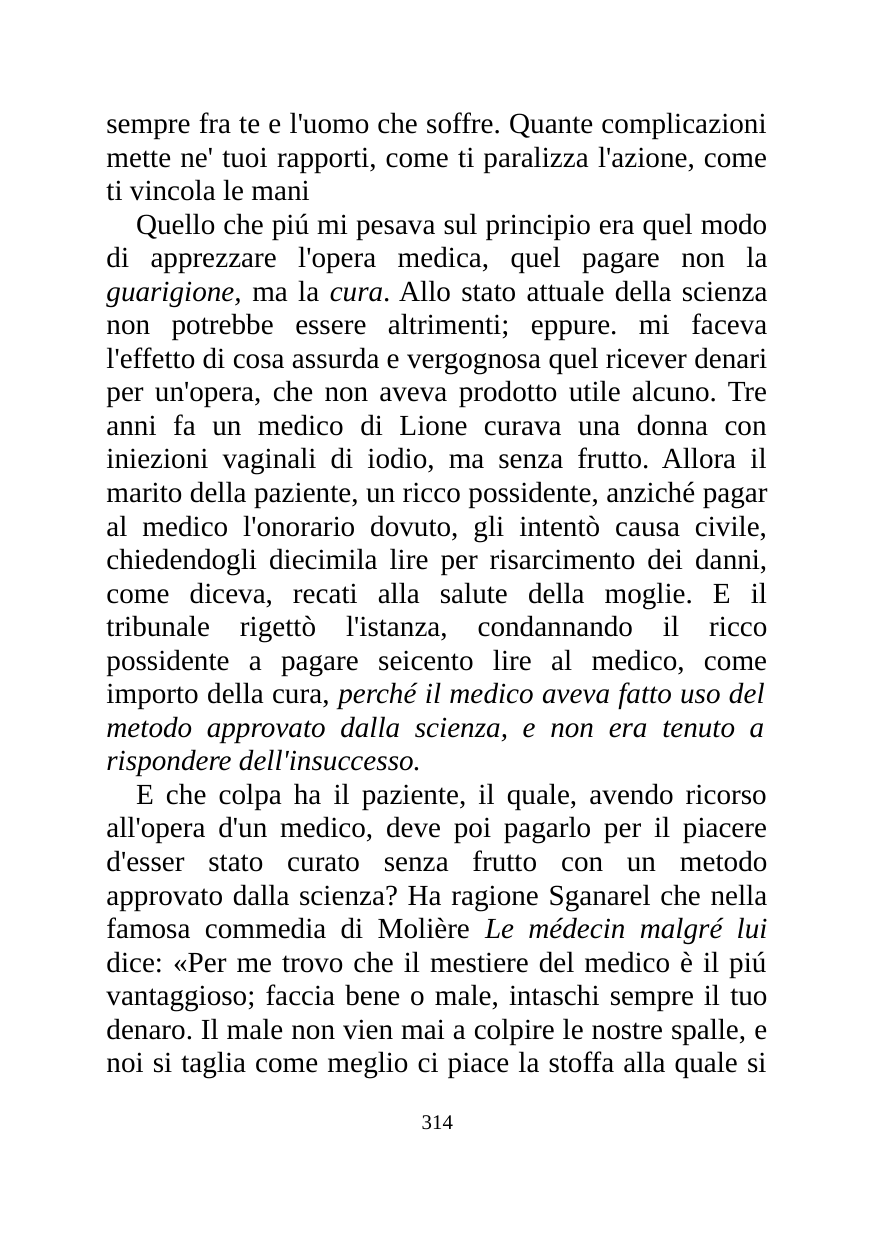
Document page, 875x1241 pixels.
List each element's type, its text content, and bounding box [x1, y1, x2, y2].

text sempre fra te e l'uomo che soffre. Quante complicazioni mette ne' tuoi rapporti, come ti paralizza l'azione, come ti vincola le mani [106, 106, 768, 207]
text E che colpa ha il paziente, il quale, avendo ricorso all'opera d'un medico, deve poi pagarlo per il piacere d'esser stato curato senza frutto con un metodo approvato dalla scienza? Ha ragione Sganarel che nella famosa commedia di Molière Le médecin malgré lui dice: «Per me trovo che il mestiere del medico è il piú vantaggioso; faccia bene o male, intaschi sempre il tuo denaro. Il male non vien mai a colpire le nostre spalle, e noi si taglia come meglio ci piace la stoffa alla quale si [106, 777, 768, 1079]
text Quello che piú mi pesava sul principio era quel modo di apprezzare l'opera medica, quel pagare non la guarigione, ma la cura. Allo stato attuale della scienza non potrebbe essere altrimenti; eppure. mi faceva l'effetto di cosa assurda e vergognosa quel ricever denari per un'opera, che non aveva prodotto utile alcuno. Tre anni fa un medico di Lione curava una donna con iniezioni vaginali di iodio, ma senza frutto. Allora il marito della paziente, un ricco possidente, anziché pagar al medico l'onorario dovuto, gli intentò causa civile, chiedendogli diecimila lire per risarcimento dei danni, come diceva, recati alla salute della moglie. E il tribunale rigettò l'istanza, condannando il ricco possidente a pagare seicento lire al medico, come importo della cura, perché il medico aveva fatto uso del metodo approvato dalla scienza, e non era tenuto a rispondere dell'insuccesso. [106, 207, 768, 777]
